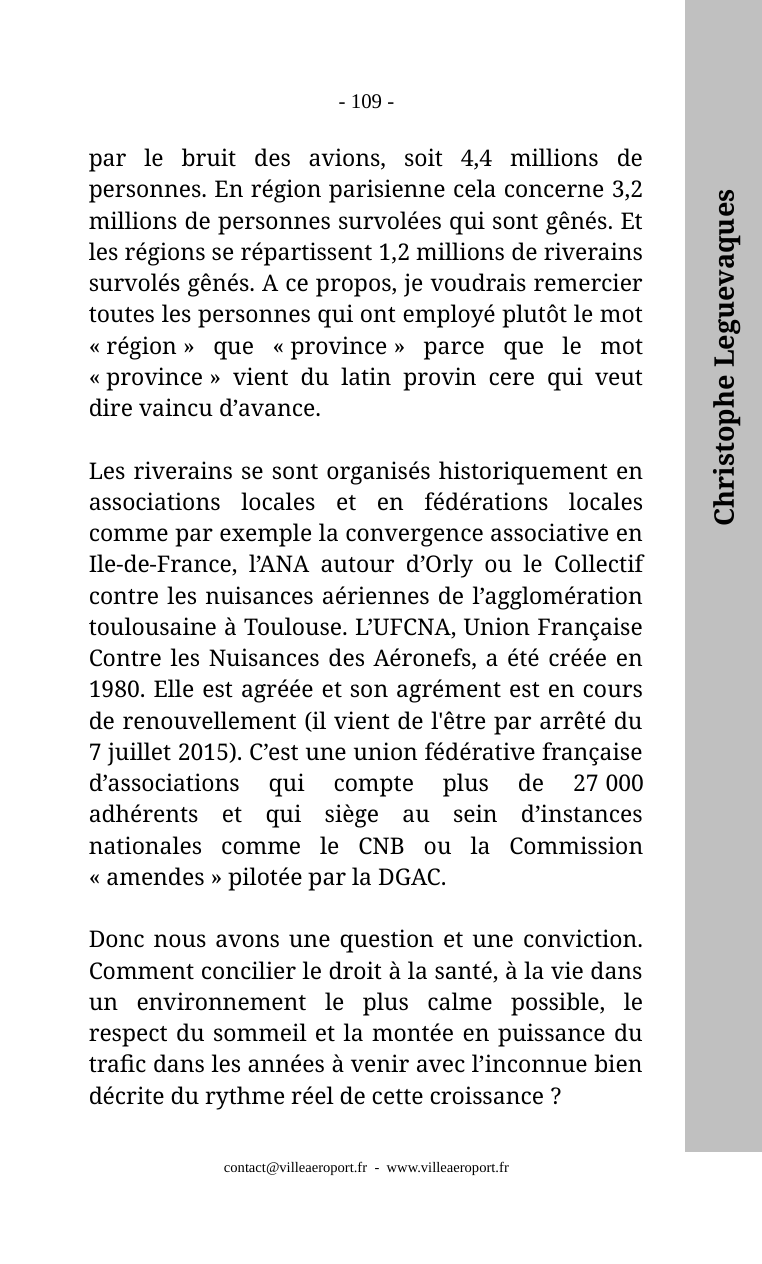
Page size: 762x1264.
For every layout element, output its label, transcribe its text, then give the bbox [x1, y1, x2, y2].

text par le bruit des avions, soit 4,4 millions de personnes. En région parisienne cela concerne 3,2 millions de personnes survolées qui sont gênés. Et les régions se répartissent 1,2 millions de riverains survolés gênés. A ce propos, je voudrais remercier toutes les personnes qui ont employé plutôt le mot « région » que « province » parce que le mot « province » vient du latin provin cere qui veut dire vaincu d’avance. [88, 142, 644, 423]
text Christophe Leguevaques [685, 187, 762, 527]
text Donc nous avons une question et une conviction. Comment concilier le droit à la santé, à la vie dans un environnement le plus calme possible, le respect du sommeil et la montée en puissance du trafic dans les années à venir avec l’inconnue bien décrite du rythme réel de cette croissance ? [88, 923, 644, 1111]
text Les riverains se sont organisés historiquement en associations locales et en fédérations locales comme par exemple la convergence associative en Ile-de-France, l’ANA autour d’Orly ou le Collectif contre les nuisances aériennes de l’agglomération toulousaine à Toulouse. L’UFCNA, Union Française Contre les Nuisances des Aéronefs, a été créée en 1980. Elle est agréée et son agrément est en cours de renouvellement (il vient de l'être par arrêté du 7 juillet 2015). C’est une union fédérative française d’associations qui compte plus de 27 000 adhérents et qui siège au sein d’instances nationales comme le CNB ou la Commission « amendes » pilotée par la DGAC. [88, 454, 644, 892]
